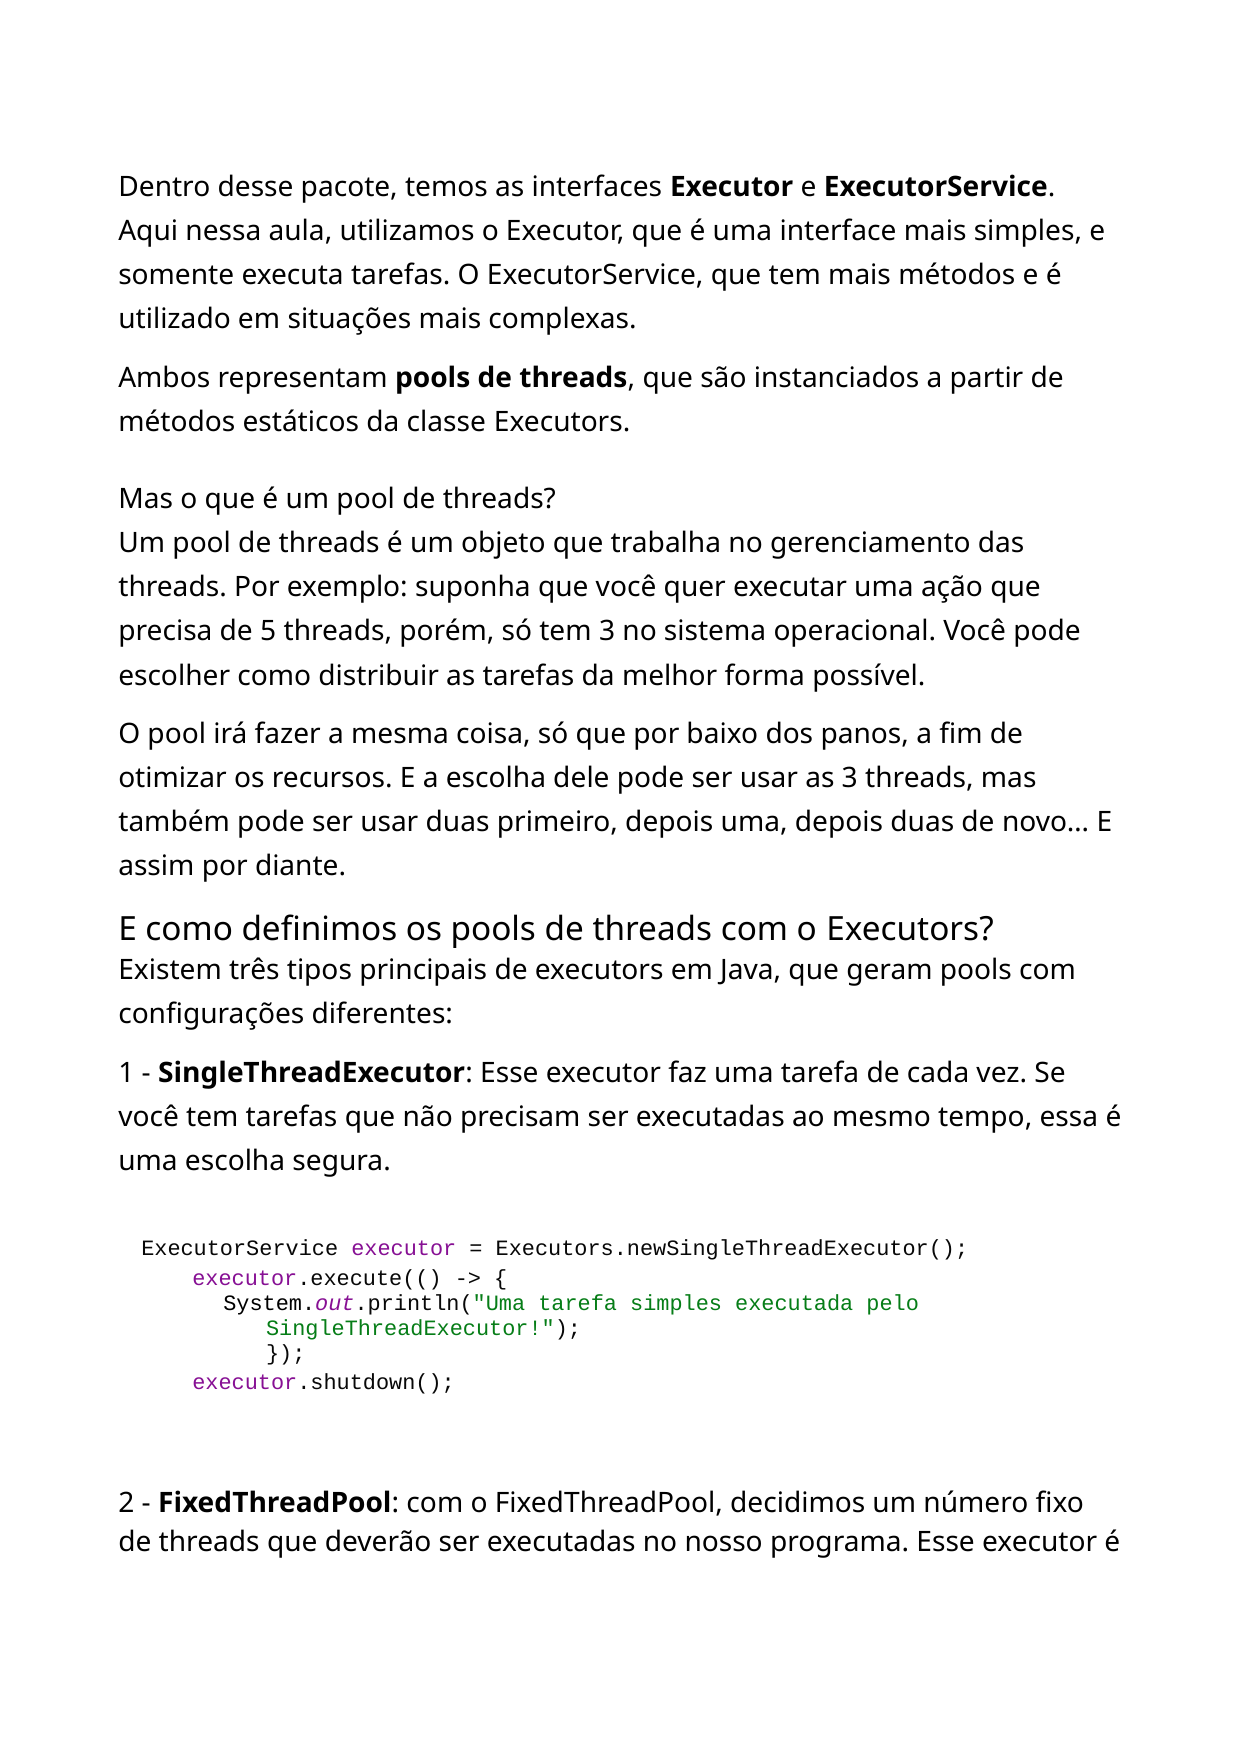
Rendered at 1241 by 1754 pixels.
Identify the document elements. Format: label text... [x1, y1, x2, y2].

text ExecutorService executor = Executors.newSingleThreadExecutor(); executor.execute(() -> { System.out.println("Uma tarefa simples executada pelo SingleThreadExecutor!"); }); executor.shutdown(); [118, 1232, 1122, 1396]
text Existem três tipos principais de executors em Java, que geram pools com configurações diferentes: [118, 950, 1122, 1032]
text Mas o que é um pool de threads? [118, 478, 1122, 517]
text Um pool de threads é um objeto que trabalha no gerenciamento das threads. Por exemplo: suponha que você quer executar uma ação que precisa de 5 threads, porém, só tem 3 no sistema operacional. Você pode escolher como distribuir as tarefas da melhor forma possível. [118, 523, 1122, 693]
text Dentro desse pacote, temos as interfaces Executor e ExecutorService. Aqui nessa aula, utilizamos o Executor, que é uma interface mais simples, e somente executa tarefas. O ExecutorService, que tem mais métodos e é utilizado em situações mais complexas. [118, 167, 1122, 337]
subtitle E como definimos os pools de threads com o Executors? [118, 904, 1122, 950]
text 2 - FixedThreadPool: com o FixedThreadPool, decidimos um número fixo de threads que deverão ser executadas no nosso programa. Esse executor é [118, 1483, 1122, 1559]
text Ambos representam pools de threads, que são instanciados a partir de métodos estáticos da classe Executors. [118, 357, 1122, 440]
text O pool irá fazer a mesma coisa, só que por baixo dos panos, a fim de otimizar os recursos. E a escolha dele pode ser usar as 3 threads, mas também pode ser usar duas primeiro, depois uma, depois duas de novo… E assim por diante. [118, 713, 1122, 884]
text 1 - SingleThreadExecutor: Esse executor faz uma tarefa de cada vez. Se você tem tarefas que não precisam ser executadas ao mesmo tempo, essa é uma escolha segura. [118, 1052, 1122, 1179]
